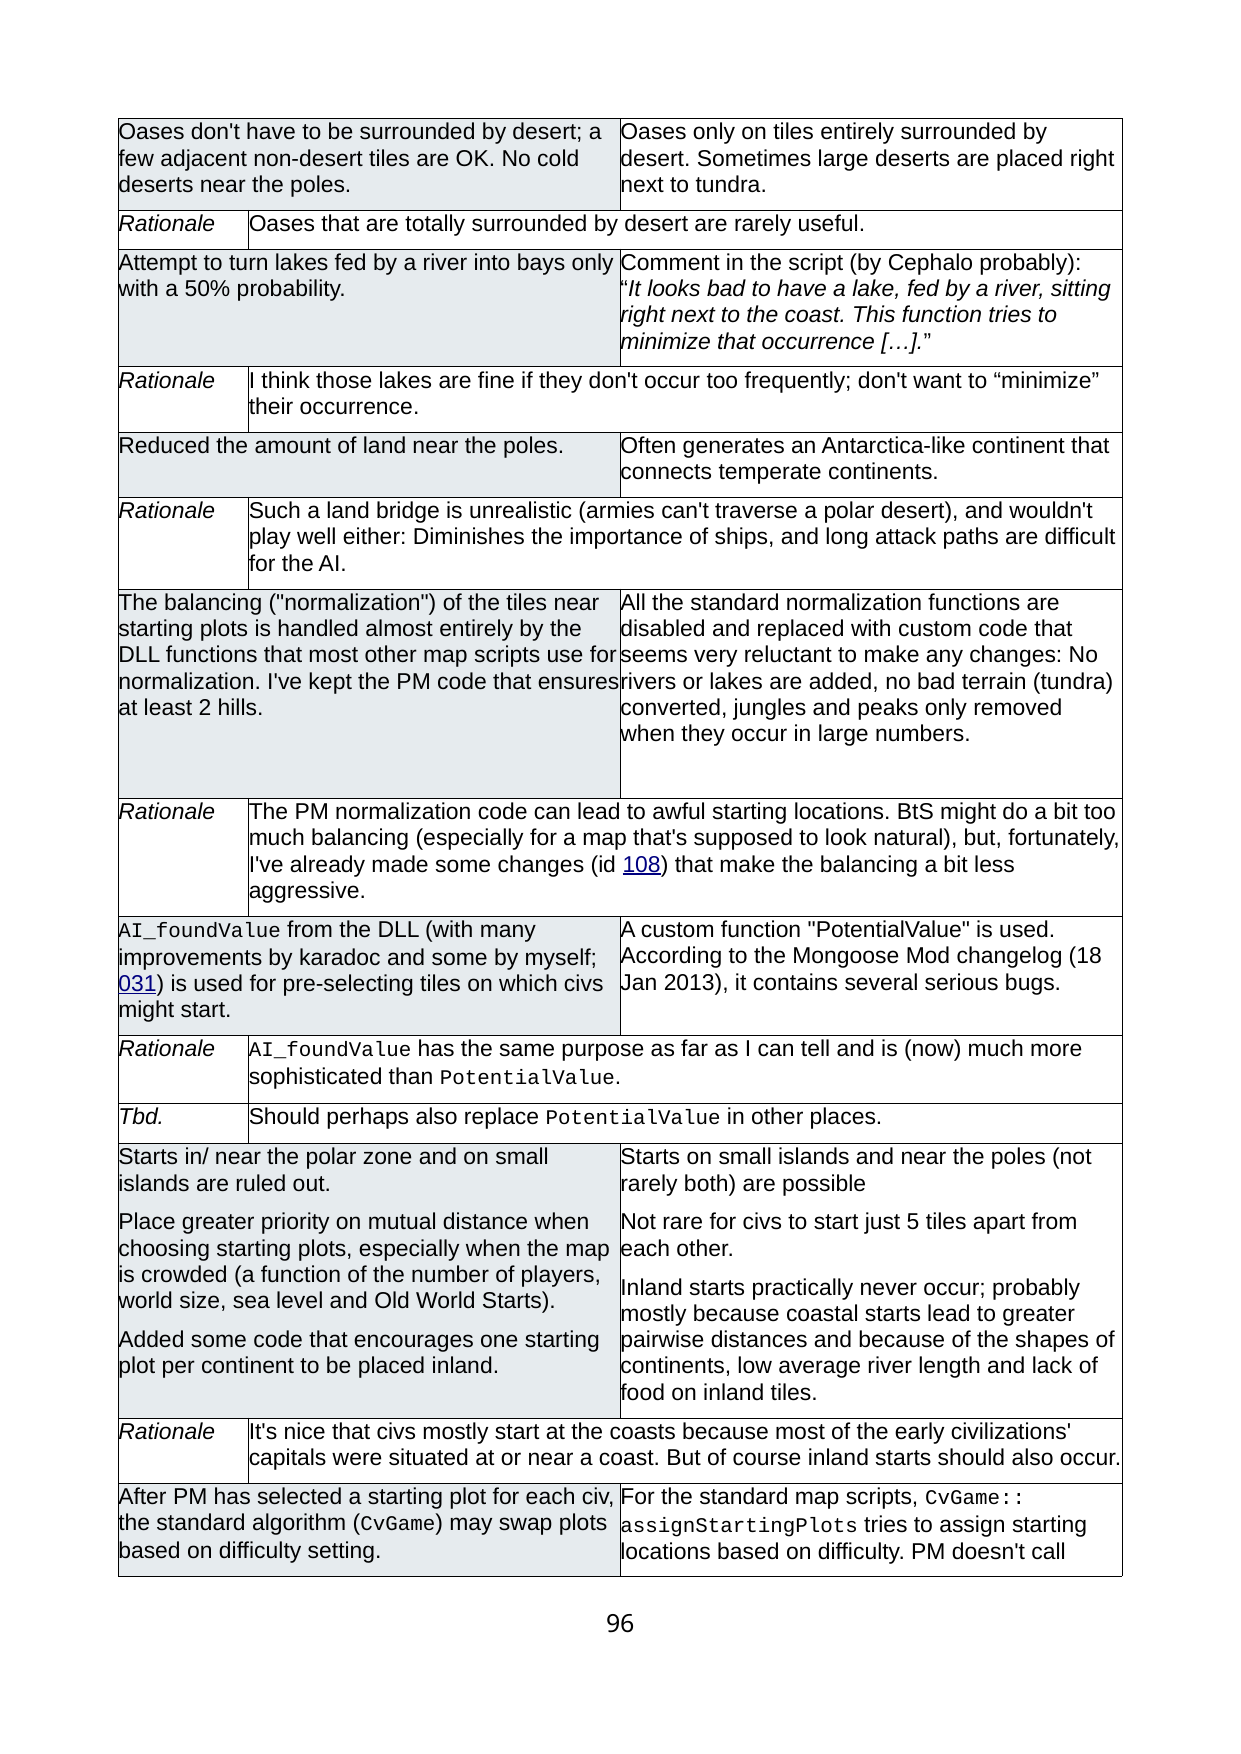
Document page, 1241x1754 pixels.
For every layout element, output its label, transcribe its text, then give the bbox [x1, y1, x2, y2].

table_cell Starts on small islands and near the poles (not rarely both) are possible Not rare for civs to start just 5 tiles apart from each other. Inland starts practically never occur; probably mostly because coastal starts lead to greater pairwise distances and because of the shapes of continents, low average river length and lack of food on inland tiles. [621, 1144, 1122, 1418]
table_cell All the standard normalization functions are disabled and replaced with custom code that seems very reluctant to make any changes: No rivers or lakes are added, no bad terrain (tundra) converted, jungles and peaks only removed when they occur in large numbers. [621, 590, 1122, 798]
table_cell The PM normalization code can lead to awful starting locations. BtS might do a bit too much balancing (especially for a map that's supposed to look natural), but, fortunately, I've already made some changes (id 108) that make the balancing a bit less aggressive. [249, 799, 1122, 916]
table_cell Oases that are totally surrounded by desert are rarely useful. [249, 211, 1122, 248]
table_cell After PM has selected a starting plot for each civ, the standard algorithm (CvGame) may swap plots based on difficulty setting. [119, 1484, 620, 1576]
table_cell Starts in/ near the polar zone and on small islands are ruled out. Place greater priority on mutual distance when choosing starting plots, especially when the map is crowded (a function of the number of players, world size, sea level and Old World Starts). Added some code that encourages one starting plot per continent to be placed inland. [119, 1144, 620, 1418]
table_cell Rationale [119, 799, 248, 916]
table_cell Often generates an Antarctica-like continent that connects temperate continents. [621, 433, 1122, 497]
table_cell Tbd. [119, 1104, 248, 1143]
table_cell Rationale [119, 367, 248, 432]
table_cell For the standard map scripts, CvGame:: assignStartingPlots tries to assign starting locations based on difficulty. PM doesn't call [621, 1484, 1122, 1576]
table_cell Oases only on tiles entirely surrounded by desert. Sometimes large deserts are placed right next to tundra. [621, 119, 1122, 210]
table_cell Comment in the script (by Cephalo probably): “It looks bad to have a lake, fed by a river, sitting right next to the coast. This function tries to minimize that occurrence […].” [621, 250, 1122, 366]
table_cell Attempt to turn lakes fed by a river into bays only with a 50% probability. [119, 250, 620, 366]
table_cell Rationale [119, 1036, 248, 1103]
table_cell Reduced the amount of land near the poles. [119, 433, 620, 497]
table_cell The balancing ("normalization") of the tiles near starting plots is handled almost entirely by the DLL functions that most other map scripts use for normalization. I've kept the PM code that ensures at least 2 hills. [119, 590, 620, 798]
table_cell I think those lakes are fine if they don't occur too frequently; don't want to “minimize” their occurrence. [249, 367, 1122, 432]
table_cell Oases don't have to be surrounded by desert; a few adjacent non-desert tiles are OK. No cold deserts near the poles. [119, 119, 620, 210]
table_cell A custom function "PotentialValue" is used. According to the Mongoose Mod changelog (18 Jan 2013), it contains several serious bugs. [621, 917, 1122, 1035]
table_cell Such a land bridge is unrealistic (armies can't traverse a polar desert), and wouldn't play well either: Diminishes the importance of ships, and long attack paths are difficult for the AI. [249, 498, 1122, 588]
table_cell AI_foundValue has the same purpose as far as I can tell and is (now) much more sophisticated than PotentialValue. [249, 1036, 1122, 1103]
table_cell Rationale [119, 498, 248, 588]
table_cell Rationale [119, 211, 248, 248]
table_cell Rationale [119, 1419, 248, 1483]
table_cell It's nice that civs mostly start at the coasts because most of the early civilizations' capitals were situated at or near a coast. But of course inland starts should also occur. [249, 1419, 1122, 1483]
table_cell AI_foundValue from the DLL (with many improvements by karadoc and some by myself; 031) is used for pre-selecting tiles on which civs might start. [119, 917, 620, 1035]
table_cell Should perhaps also replace PotentialValue in other places. [249, 1104, 1122, 1143]
